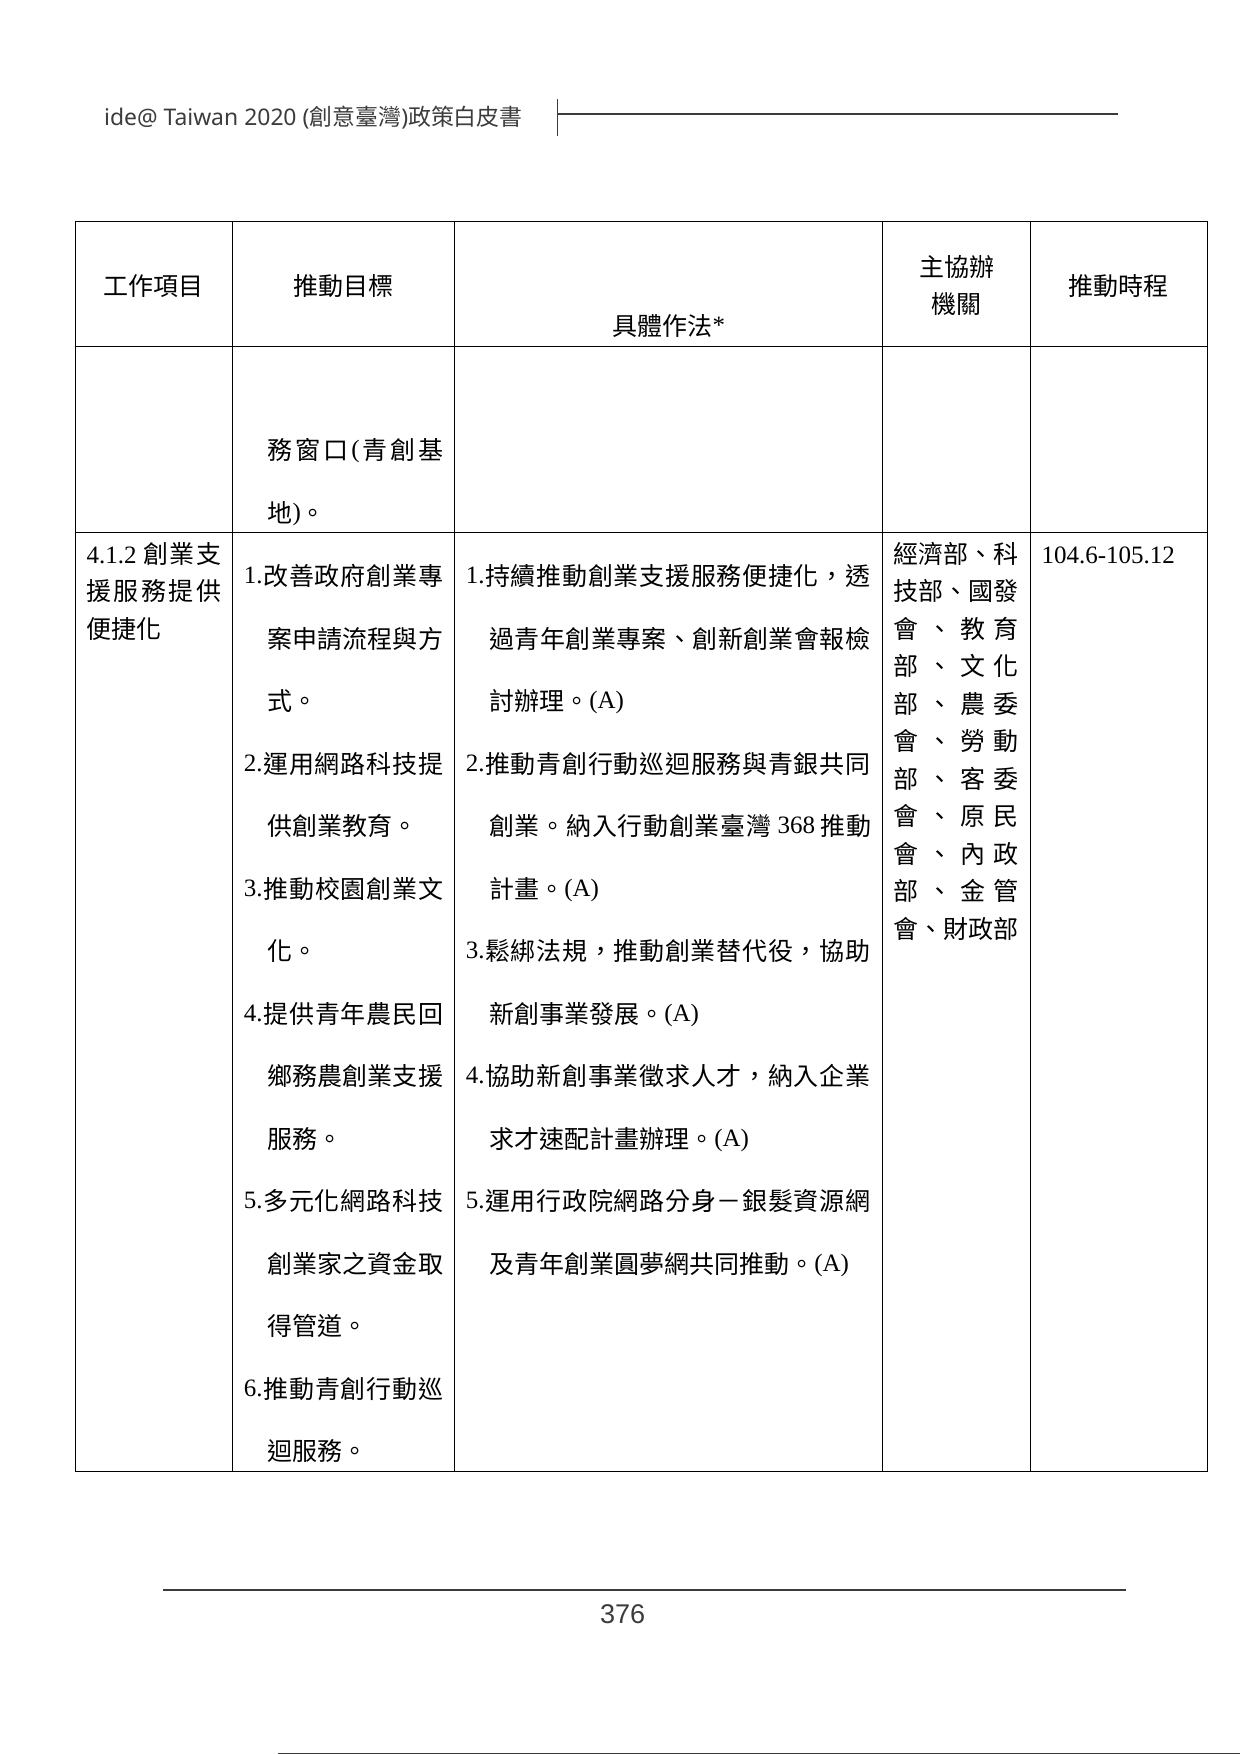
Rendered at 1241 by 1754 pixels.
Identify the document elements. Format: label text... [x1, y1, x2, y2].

table_cell [455, 347, 882, 532]
table_cell [76, 347, 232, 532]
table_cell [883, 347, 1030, 532]
table_header 推動目標 [233, 222, 454, 346]
table_header 主協辦 機關 [883, 222, 1030, 346]
table_cell 務窗口(青創基地)。 [233, 347, 454, 532]
table_header 推動時程 [1031, 222, 1207, 346]
table_cell 經濟部、科技部、國發會、教育部、文化部、農委會、勞動部、客委會、原民會、內政部、金管會、財政部 [883, 533, 1030, 1471]
table_cell 1.持續推動創業支援服務便捷化，透過青年創業專案、創新創業會報檢討辦理。(A) 2.推動青創行動巡迴服務與青銀共同創業。納入行動創業臺灣368推動計畫。(A) 3.鬆綁法規，推動創業替代役，協助新創事業發展。(A) 4.協助新創事業徵求人才，納入企業求才速配計畫辦理。(A) 5.運用行政院網路分身－銀髮資源網及青年創業圓夢網共同推動。(A) [455, 533, 882, 1471]
table_cell 1.改善政府創業專案申請流程與方式。 2.運用網路科技提供創業教育。 3.推動校園創業文化。 4.提供青年農民回鄉務農創業支援服務。 5.多元化網路科技創業家之資金取得管道。 6.推動青創行動巡迴服務。 [233, 533, 454, 1471]
table_header 工作項目 [76, 222, 232, 346]
table_cell 104.6-105.12 [1031, 533, 1207, 1471]
table_cell 4.1.2創業支援服務提供便捷化 [76, 533, 232, 1471]
table_header 具體作法* [455, 222, 882, 346]
table_cell [1031, 347, 1207, 532]
